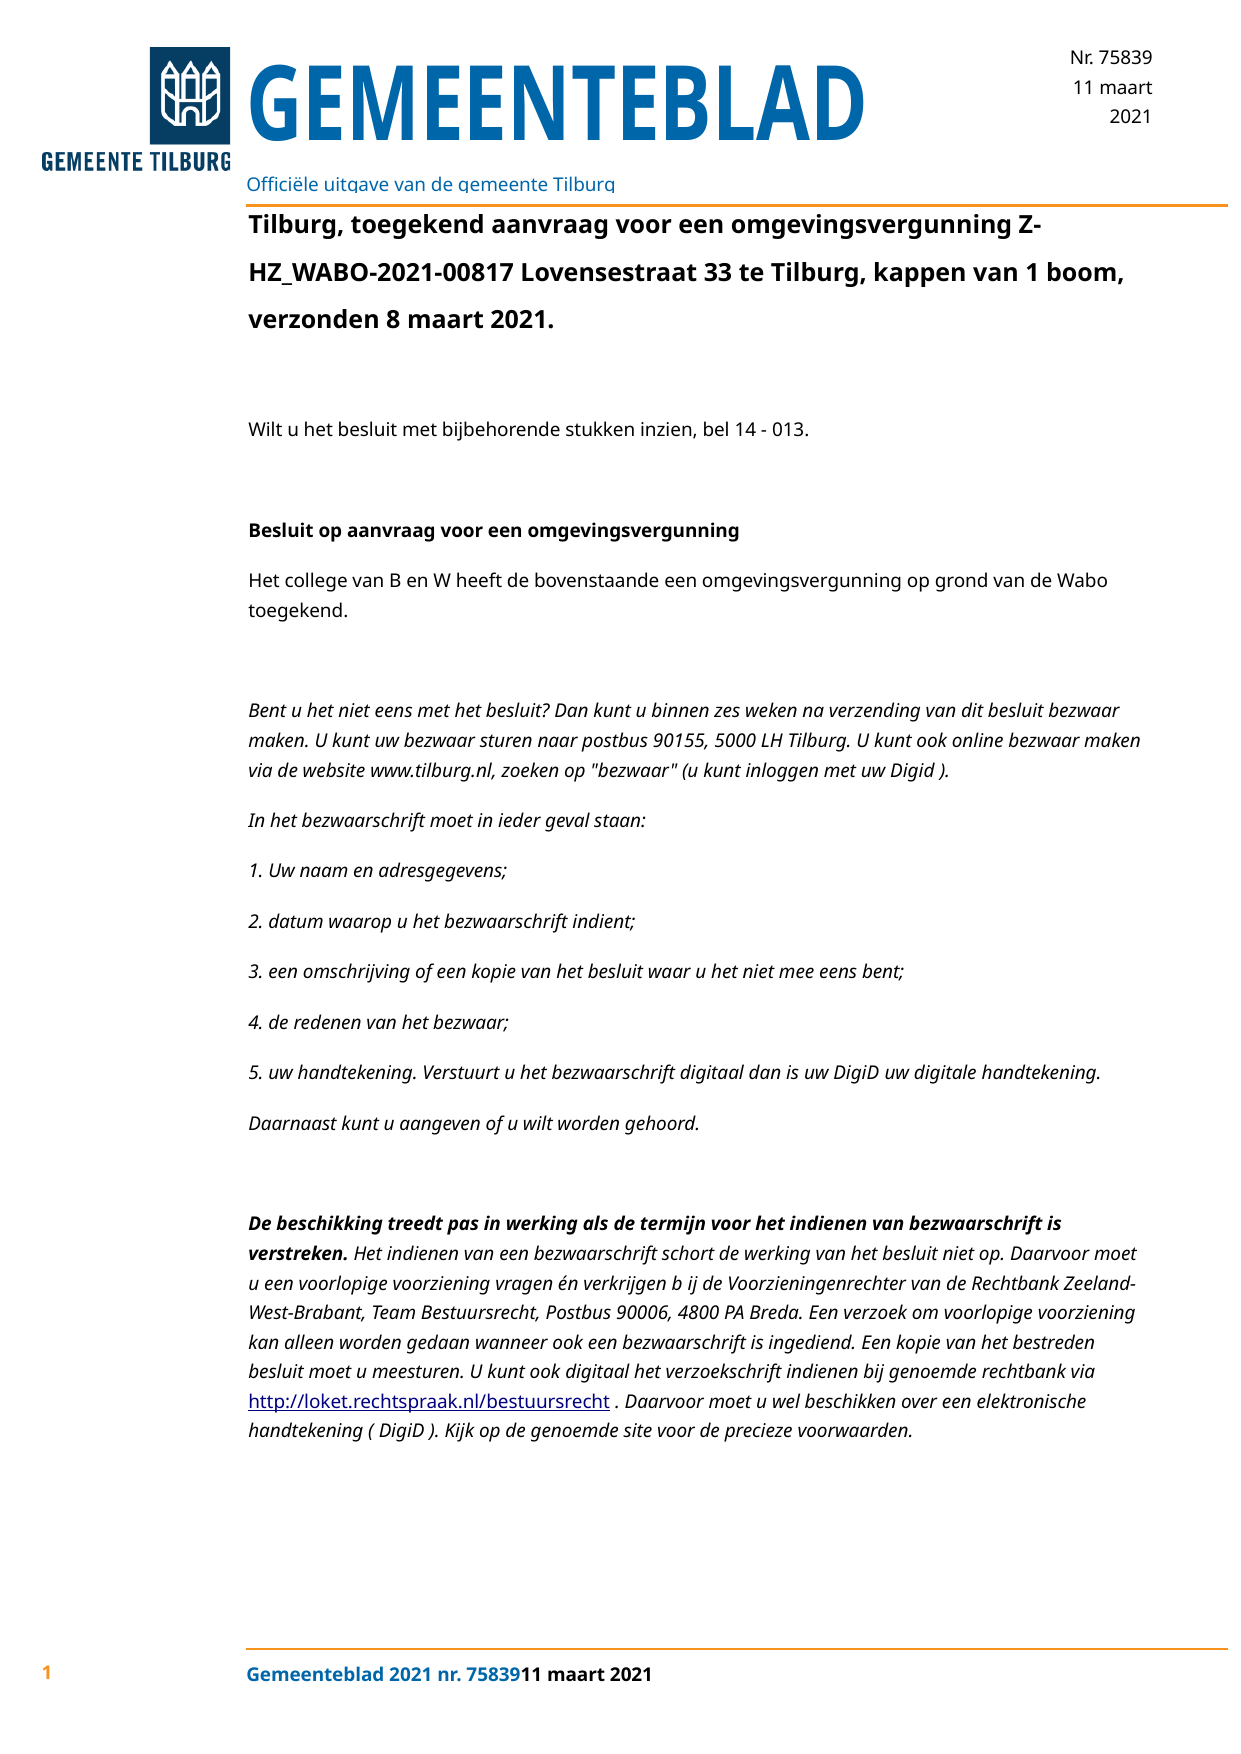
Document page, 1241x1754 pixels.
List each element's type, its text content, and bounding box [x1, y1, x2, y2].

text 2. datum waarop u het bezwaarschrift indient; [248, 908, 1152, 934]
text 3. een omschrijving of een kopie van het besluit waar u het niet mee eens bent; [248, 958, 1152, 984]
text 1. Uw naam en adresgegevens; [248, 858, 1152, 883]
text 4. de redenen van het bezwaar; [248, 1009, 1152, 1034]
text 5. uw handtekening. Verstuurt u het bezwaarschrift digitaal dan is uw DigiD uw digitale handtekening. [248, 1059, 1152, 1085]
text In het bezwaarschrift moet in ieder geval staan: [248, 807, 1152, 833]
text Het college van B en W heeft de bovenstaande een omgevingsvergunning op grond van de Wabo toegekend. [248, 567, 1152, 622]
text Wilt u het besluit met bijbehorende stukken inzien, bel 14 - 013. [248, 416, 1152, 442]
text Tilburg, toegekend aanvraag voor een omgevingsvergunning Z-HZ_WABO-2021-00817 Lovensestraat 33 te Tilburg, kappen van 1 boom, verzonden 8 maart 2021. [248, 207, 1152, 336]
text Bent u het niet eens met het besluit? Dan kunt u binnen zes weken na verzending van dit besluit bezwaar maken. U kunt uw bezwaar sturen naar postbus 90155, 5000 LH Tilburg. U kunt ook online bezwaar maken via de website www.tilburg.nl, zoeken op "bezwaar" (u kunt inloggen met uw Digid ). [248, 698, 1152, 782]
text Daarnaast kunt u aangeven of u wilt worden gehoord. [248, 1110, 1152, 1135]
picture [41, 47, 231, 172]
text De beschikking treedt pas in werking als de termijn voor het indienen van bezwaarschrift is verstreken. Het indienen van een bezwaarschrift schort de werking van het besluit niet op. Daarvoor moet u een voorlopige voorziening vragen én verkrijgen b ij de Voorzieningenrechter van de Rechtbank Zeeland-West-Brabant, Team Bestuursrecht, Postbus 90006, 4800 PA Breda. Een verzoek om voorlopige voorziening kan alleen worden gedaan wanneer ook een bezwaarschrift is ingediend. Een kopie van het bestreden besluit moet u meesturen. U kunt ook digitaal het verzoekschrift indienen bij genoemde rechtbank via http://loket.rechtspraak.nl/bestuursrecht . Daarvoor moet u wel beschikken over een elektronische handtekening ( DigiD ). Kijk op de genoemde site voor de precieze voorwaarden. [248, 1211, 1152, 1443]
text Besluit op aanvraag voor een omgevingsvergunning [248, 517, 1152, 542]
